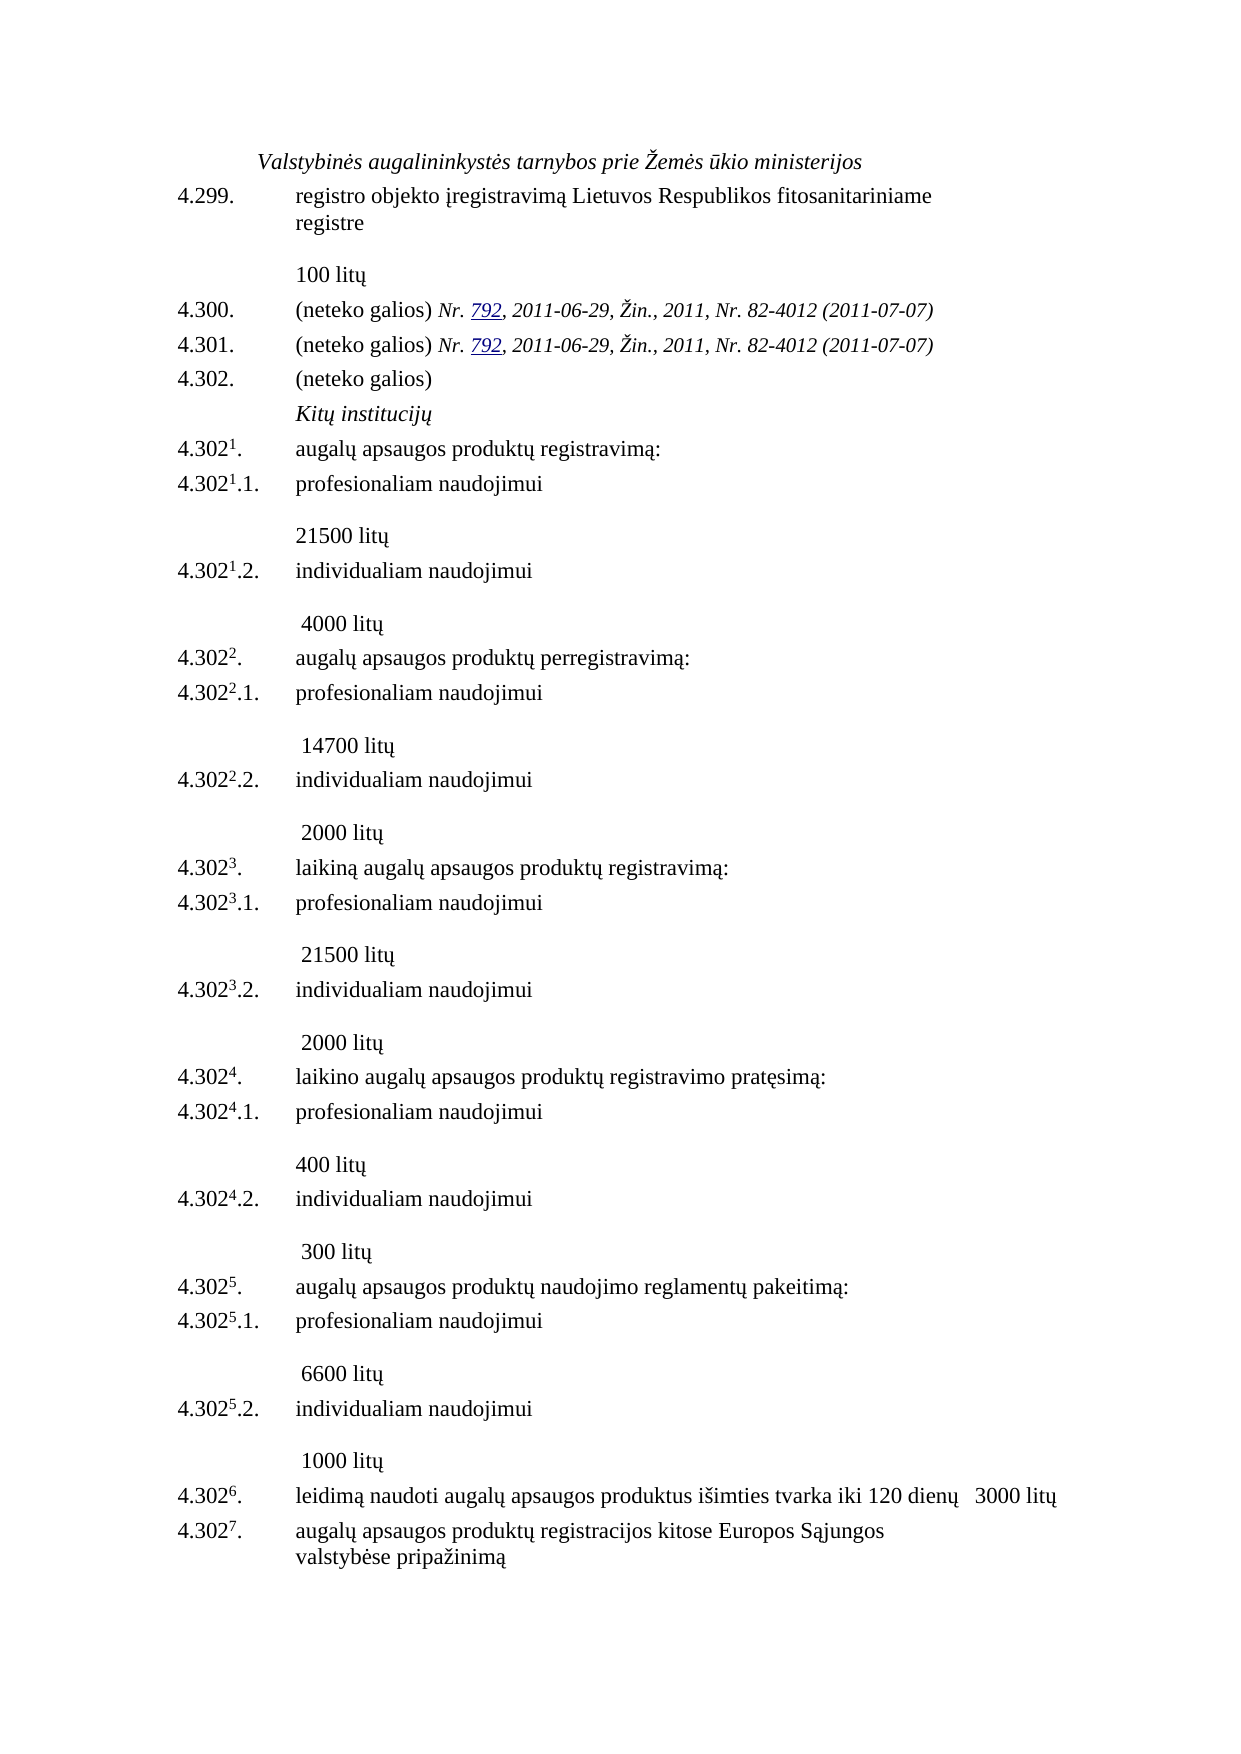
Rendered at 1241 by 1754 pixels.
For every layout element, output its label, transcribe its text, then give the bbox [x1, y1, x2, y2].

text Valstybinės augalininkystės tarnybos prie Žemės ūkio ministerijos [177, 148, 945, 174]
text 4.3022.2. individualiam naudojimui 2000 litų [177, 766, 930, 846]
text 4.3021.1. profesionaliam naudojimui 21500 litų [177, 469, 930, 549]
text 4.3025.1. profesionaliam naudojimui 6600 litų [177, 1307, 930, 1387]
text 4.301. (neteko galios) Nr. 792, 2011-06-29, Žin., 2011, Nr. 82-4012 (2011-07-07) [177, 331, 945, 357]
text 4.3027. augalų apsaugos produktų registracijos kitose Europos Sąjungos valstybėse pripažinimą [177, 1517, 930, 1570]
text 4.3024. laikino augalų apsaugos produktų registravimo pratęsimą: [177, 1063, 930, 1090]
text 4.302. (neteko galios) [177, 366, 945, 392]
text 4.3023. laikiną augalų apsaugos produktų registravimą: [177, 854, 930, 880]
text 4.300. (neteko galios) Nr. 792, 2011-06-29, Žin., 2011, Nr. 82-4012 (2011-07-07) [177, 296, 945, 322]
text 4.3023.2. individualiam naudojimui 2000 litų [177, 976, 930, 1055]
text 4.3022. augalų apsaugos produktų perregistravimą: [177, 644, 930, 671]
text 4.3024.2. individualiam naudojimui 300 litų [177, 1185, 930, 1264]
text 4.3025.2. individualiam naudojimui 1000 litų [177, 1395, 930, 1474]
text 4.299. registro objekto įregistravimą Lietuvos Respublikos fitosanitariniame registre 100 litų [177, 182, 945, 288]
text 4.3026. leidimą naudoti augalų apsaugos produktus išimties tvarka iki 120 dienų 3000 litų [177, 1482, 1093, 1509]
text 4.3024.1. profesionaliam naudojimui 400 litų [177, 1098, 930, 1177]
text 4.3021.2. individualiam naudojimui 4000 litų [177, 557, 930, 636]
text 4.3023.1. profesionaliam naudojimui 21500 litų [177, 888, 930, 968]
text Kitų institucijų [177, 400, 945, 427]
text 4.3022.1. profesionaliam naudojimui 14700 litų [177, 679, 930, 758]
text 4.3025. augalų apsaugos produktų naudojimo reglamentų pakeitimą: [177, 1273, 930, 1299]
text 4.3021. augalų apsaugos produktų registravimą: [177, 435, 930, 461]
